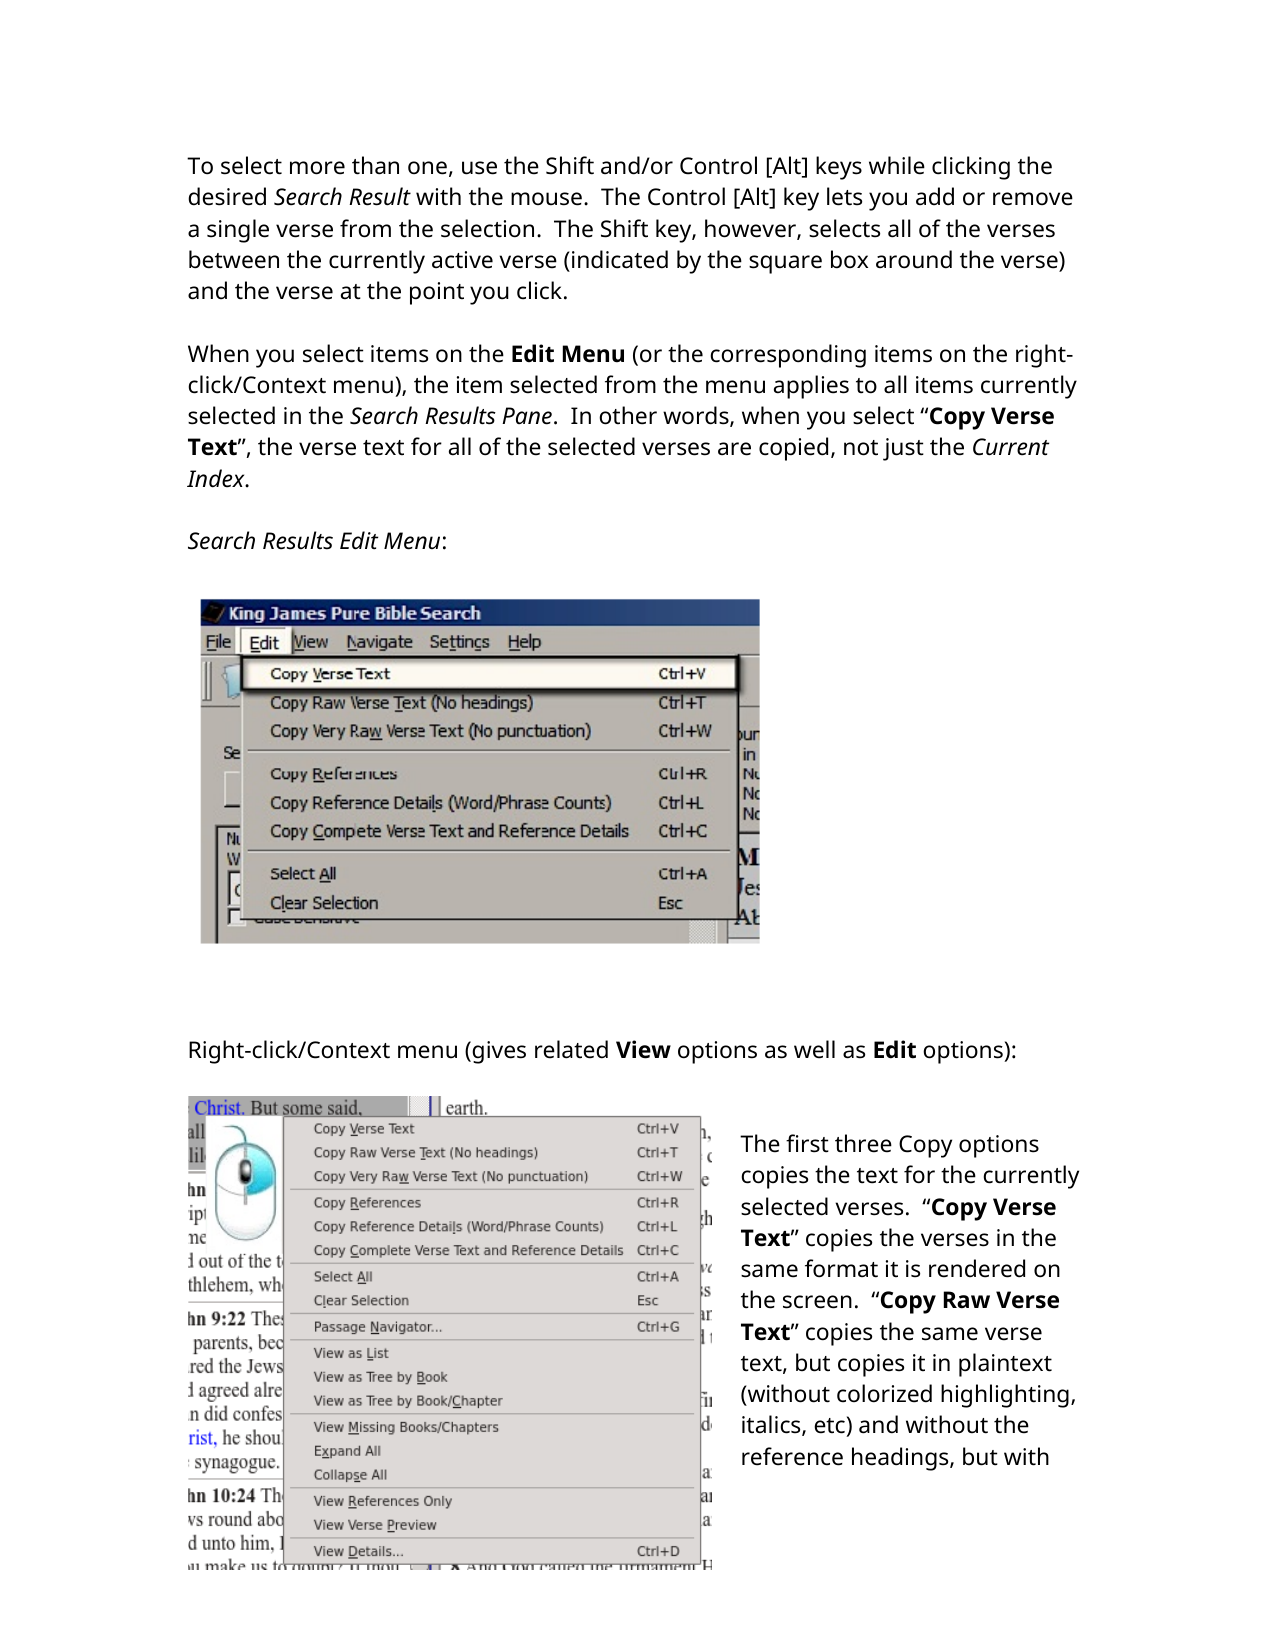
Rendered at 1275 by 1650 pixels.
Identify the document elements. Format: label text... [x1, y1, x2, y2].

text Search Results Edit Menu: [187, 525, 1087, 556]
text Right-click/Context menu (gives related View options as well as Edit options): [187, 1034, 1087, 1066]
picture [187, 587, 785, 972]
picture [188, 1096, 712, 1570]
text When you select items on the Edit Menu (or the corresponding items on the right-click/Context menu), the item selected from the menu applies to all items currently selected in the Search Results Pane. In other words, when you select “Copy Verse Text”, the verse text for all of the selected verses are copied, not just the Current Index. [187, 337, 1087, 494]
text To select more than one, use the Shift and/or Control [Alt] keys while clicking the desired Search Result with the mouse. The Control [Alt] key lets you add or remove a single verse from the selection. The Shift key, however, selects all of the verses between the currently active verse (indicated by the square box around the verse) and the verse at the point you click. [187, 150, 1087, 306]
text The first three Copy options copies the text for the currently selected verses. “Copy Verse Text” copies the verses in the same format it is rendered on the screen. “Copy Raw Verse Text” copies the same verse text, but copies it in plaintext (without colorized highlighting, italics, etc) and without the reference headings, but with [738, 1128, 1087, 1472]
